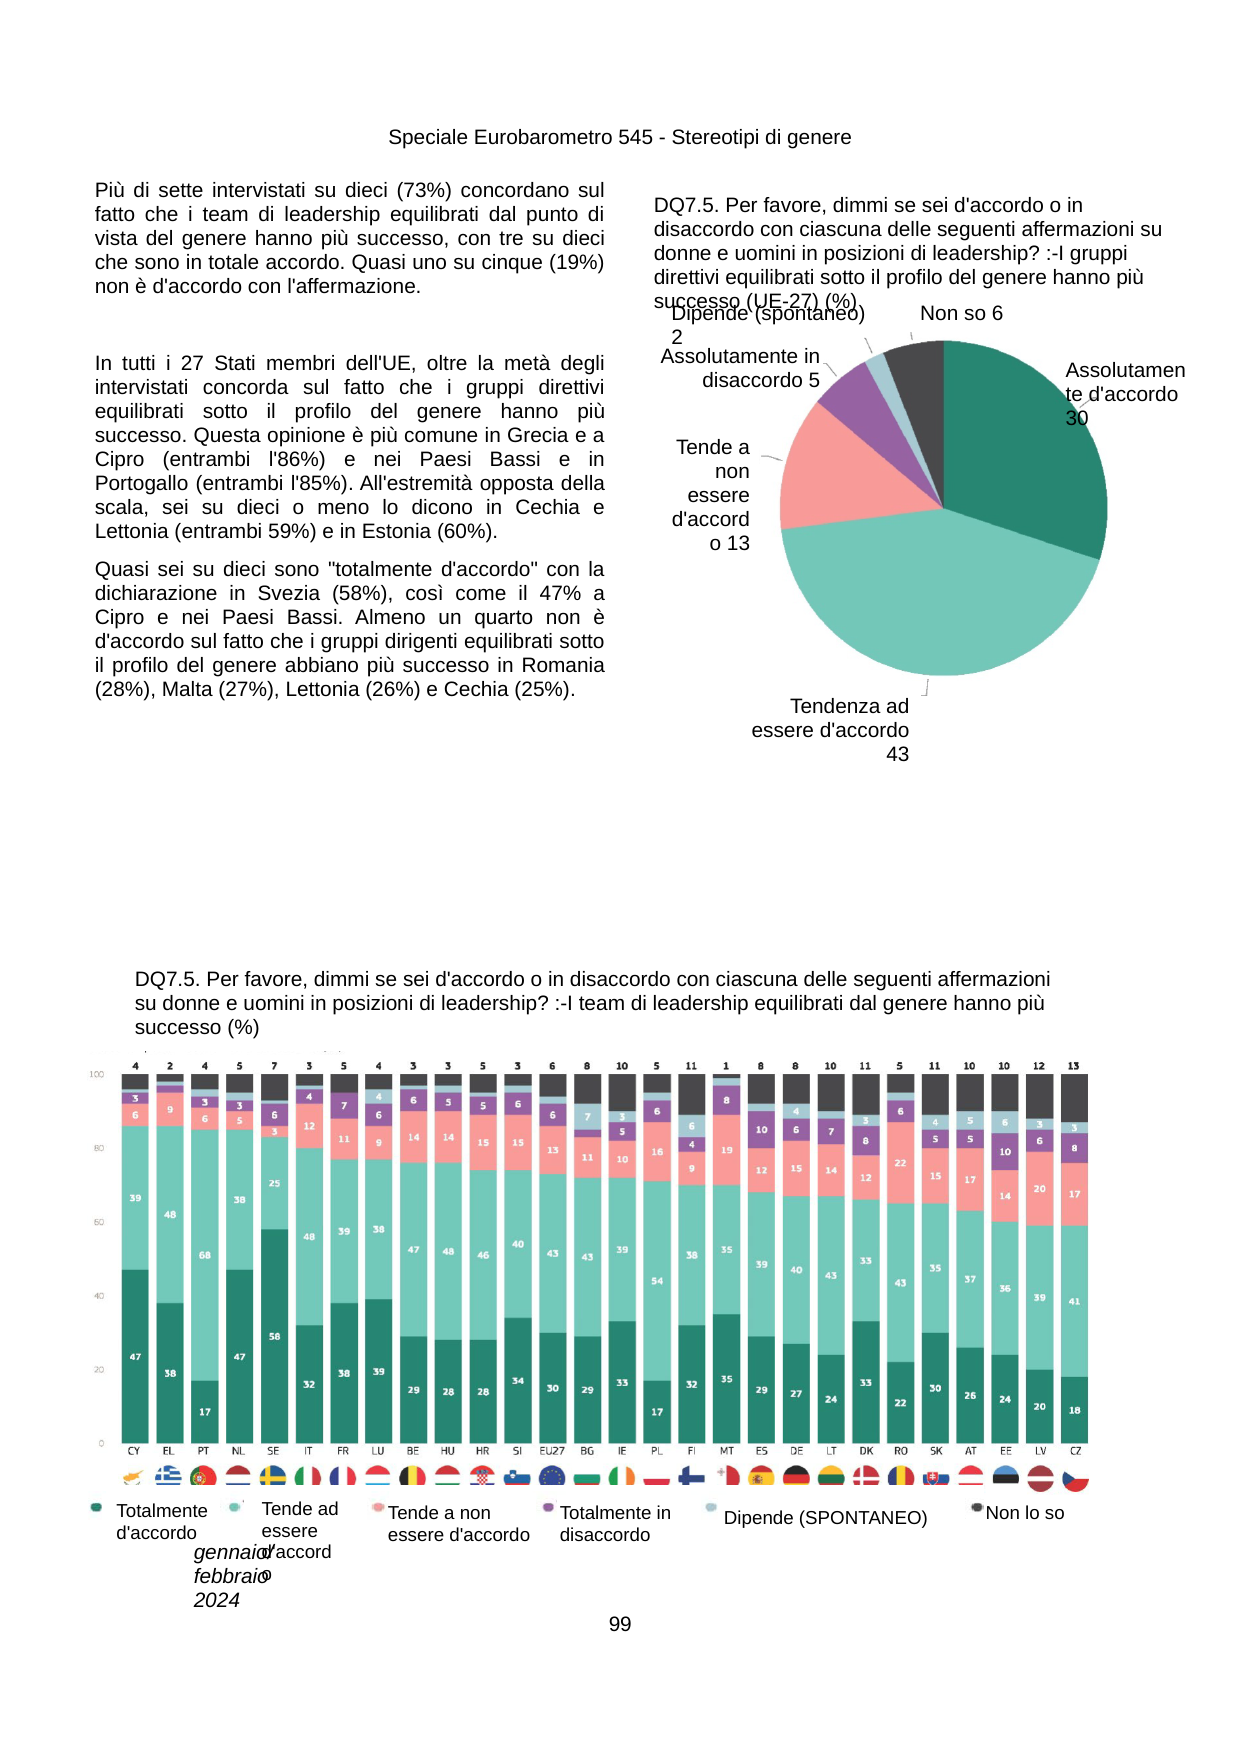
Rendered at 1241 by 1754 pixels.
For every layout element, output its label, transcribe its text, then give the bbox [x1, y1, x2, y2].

picture [759, 332, 1112, 696]
text Più di sette intervistati su dieci (73%) concordano sul fatto che i team di leadership equilibrati dal punto di vista del genere hanno più successo, con tre su dieci che sono in totale accordo. Quasi uno su cinque (19%) non è d'accordo con l'affermazione. [94, 178, 605, 298]
picture [833, 1512, 842, 1522]
picture [910, 1512, 919, 1522]
text In tutti i 27 Stati membri dell'UE, oltre la metà degli intervistati concorda sul fatto che i gruppi direttivi equilibrati sotto il profilo del genere hanno più successo. Questa opinione è più comune in Grecia e a Cipro (entrambi l'86%) e nei Paesi Bassi e in Portogallo (entrambi l'85%). All'estremità opposta della scala, sei su dieci o meno lo dicono in Cechia e Lettonia (entrambi 59%) e in Estonia (60%). [94, 351, 605, 543]
picture [883, 1514, 888, 1522]
picture [847, 1514, 852, 1522]
picture [78, 1051, 1095, 1522]
text Quasi sei su dieci sono "totalmente d'accordo" con la dichiarazione in Svezia (58%), così come il 47% a Cipro e nei Paesi Bassi. Almeno un quarto non è d'accordo sul fatto che i gruppi dirigenti equilibrati sotto il profilo del genere abbiano più successo in Romania (28%), Malta (27%), Lettonia (26%) e Cechia (25%). [94, 557, 605, 701]
picture [726, 1513, 734, 1522]
